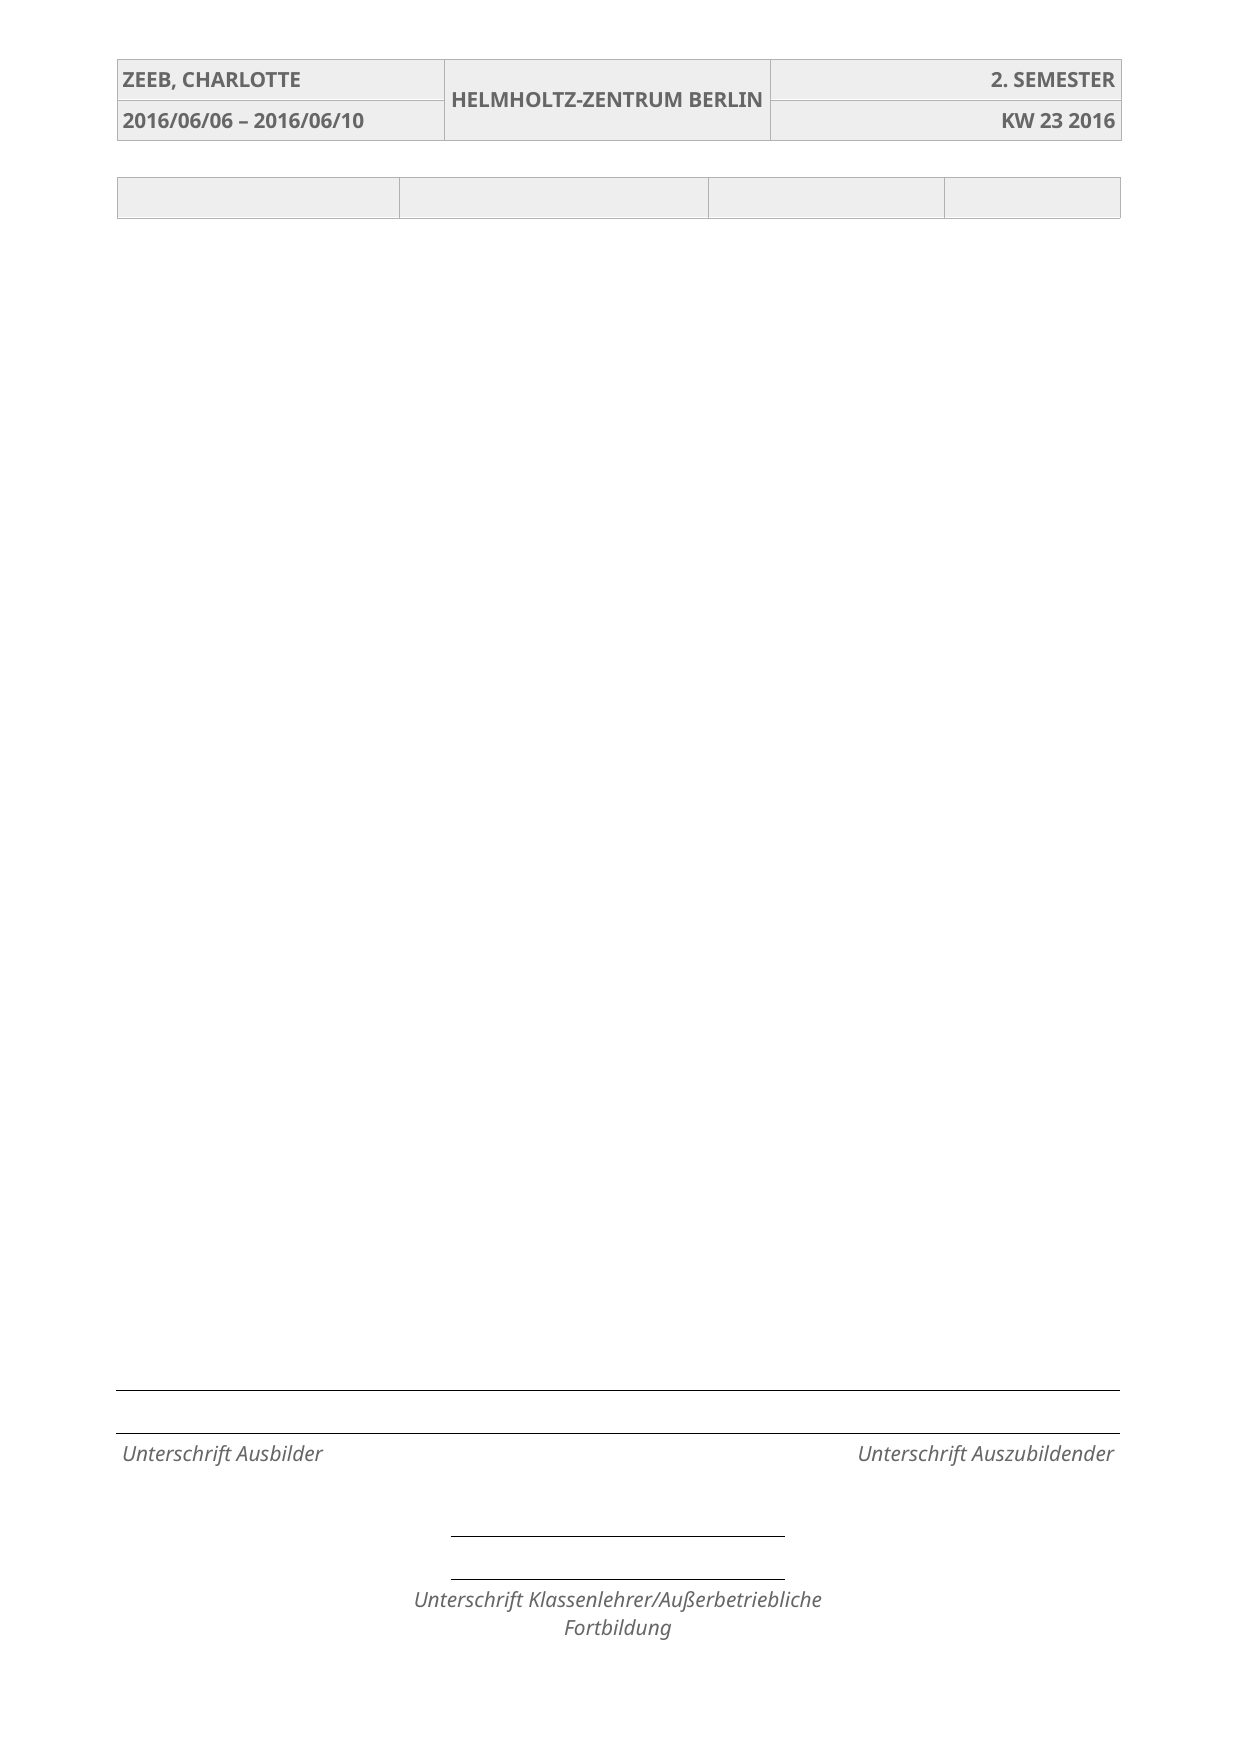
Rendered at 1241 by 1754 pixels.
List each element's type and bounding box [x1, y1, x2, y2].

table_cell [709, 178, 944, 217]
table_cell [400, 178, 708, 217]
table_cell [118, 178, 399, 217]
table_cell [945, 178, 1120, 217]
